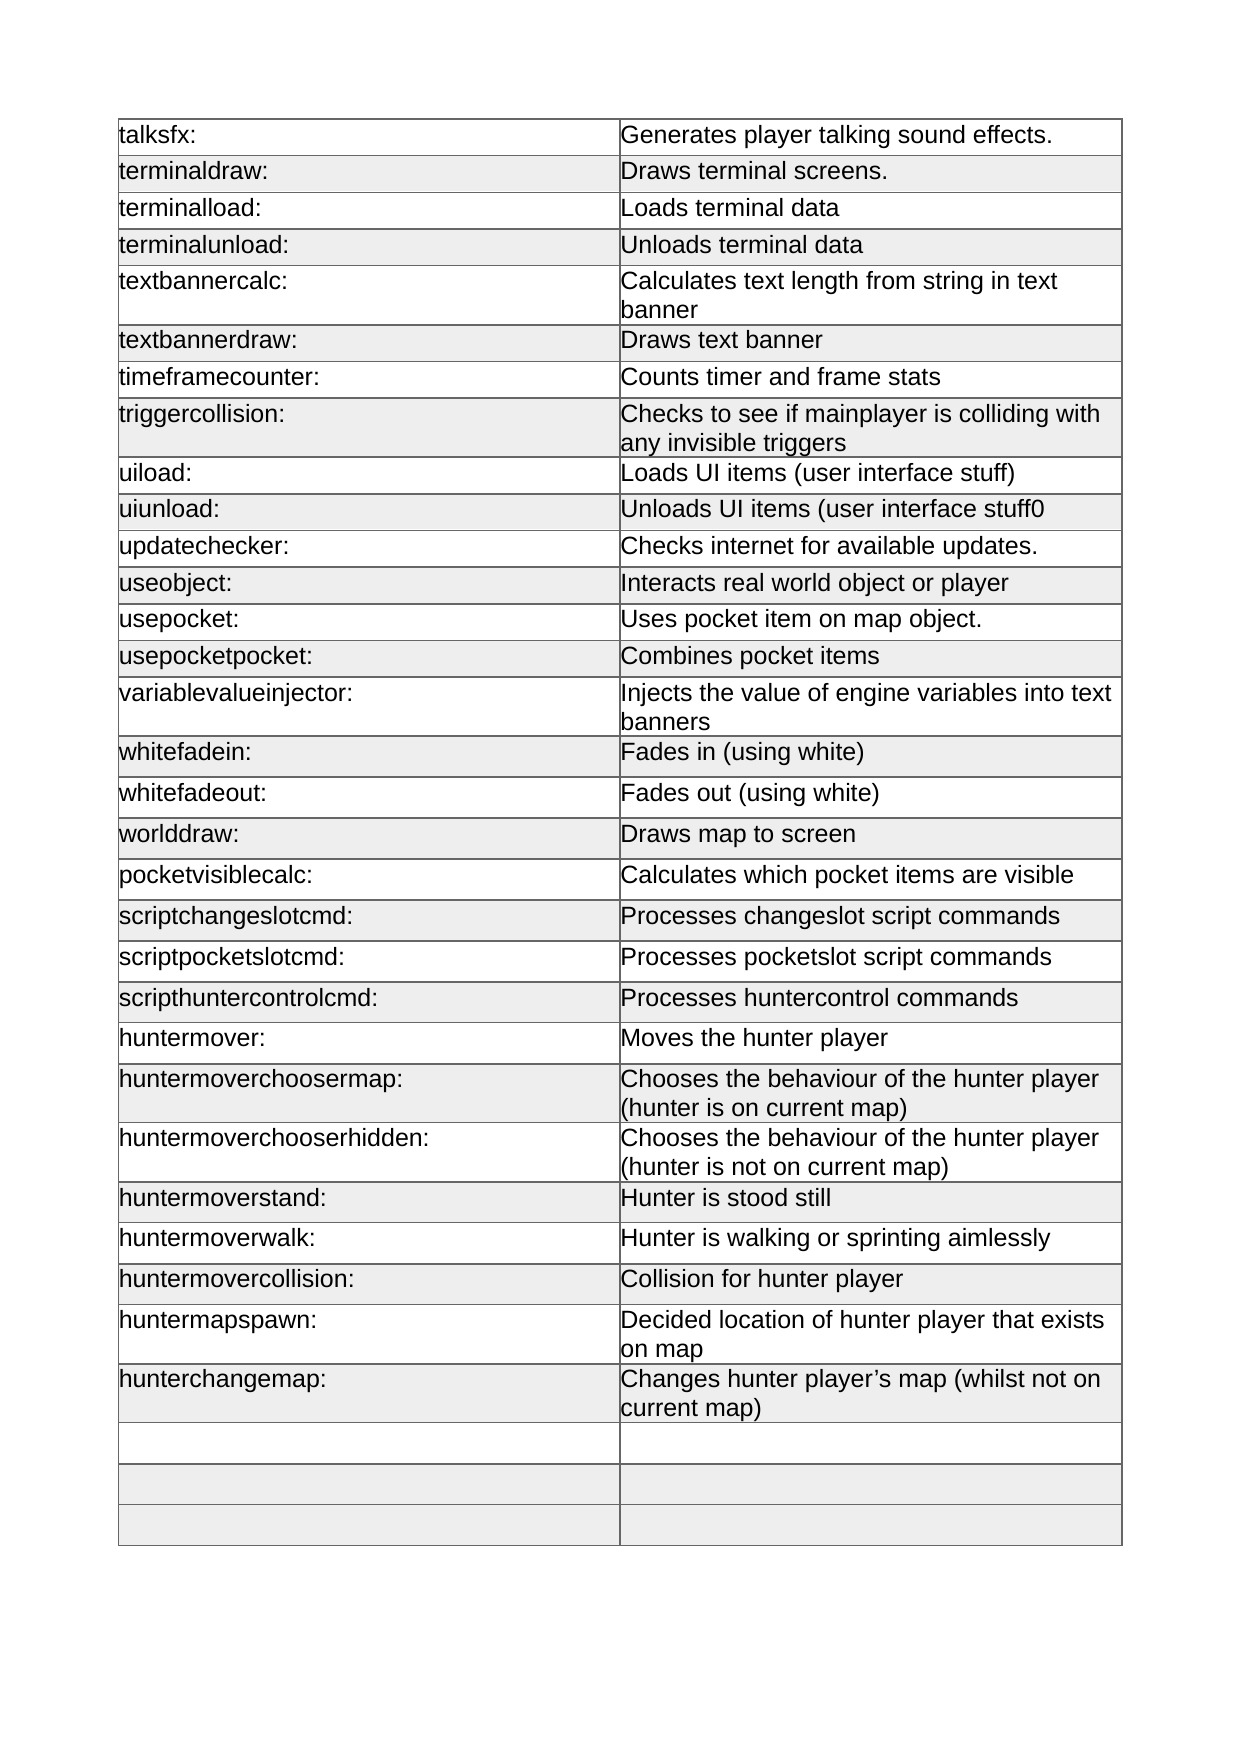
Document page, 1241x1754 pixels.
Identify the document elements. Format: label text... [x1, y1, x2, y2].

table_cell Counts timer and frame stats [621, 362, 1121, 397]
table_cell terminaldraw: [119, 156, 619, 191]
table_cell [119, 1505, 619, 1545]
table_cell Hunter is walking or sprinting aimlessly [621, 1223, 1121, 1263]
table_cell Changes hunter player’s map (whilst not on current map) [621, 1365, 1121, 1422]
table_cell Uses pocket item on map object. [621, 605, 1121, 639]
table_cell worlddraw: [119, 819, 619, 858]
table_cell hunterchangemap: [119, 1365, 619, 1422]
table_cell Processes changeslot script commands [621, 901, 1121, 940]
table_cell Draws map to screen [621, 819, 1121, 858]
table_cell huntermoverwalk: [119, 1223, 619, 1263]
table_cell huntermover: [119, 1023, 619, 1063]
table_cell [119, 1465, 619, 1504]
table_cell Calculates which pocket items are visible [621, 860, 1121, 899]
table_cell whitefadein: [119, 737, 619, 776]
table_cell Injects the value of engine variables into text banners [621, 678, 1121, 735]
table_cell Interacts real world object or player [621, 568, 1121, 603]
table_cell terminalload: [119, 193, 619, 228]
table_cell [621, 1465, 1121, 1504]
table_cell Draws terminal screens. [621, 156, 1121, 191]
table_cell timeframecounter: [119, 362, 619, 397]
table_cell huntermoverchooserhidden: [119, 1123, 619, 1181]
table_cell useobject: [119, 568, 619, 603]
table_cell Checks internet for available updates. [621, 531, 1121, 566]
table_cell [621, 1505, 1121, 1545]
table_cell usepocketpocket: [119, 641, 619, 676]
table_cell Decided location of hunter player that exists on map [621, 1305, 1121, 1363]
table_cell Fades out (using white) [621, 778, 1121, 817]
table_cell terminalunload: [119, 230, 619, 265]
table_cell triggercollision: [119, 399, 619, 456]
table_cell [621, 1423, 1121, 1463]
table_cell [119, 1423, 619, 1463]
table_cell talksfx: [119, 120, 619, 155]
table_cell usepocket: [119, 605, 619, 639]
table_cell huntermapspawn: [119, 1305, 619, 1363]
table_cell Combines pocket items [621, 641, 1121, 676]
table_cell textbannerdraw: [119, 326, 619, 361]
table_cell huntermovercollision: [119, 1265, 619, 1304]
table_cell scripthuntercontrolcmd: [119, 983, 619, 1022]
table_cell pocketvisiblecalc: [119, 860, 619, 899]
table_cell Fades in (using white) [621, 737, 1121, 776]
table_cell Checks to see if mainplayer is colliding with any invisible triggers [621, 399, 1121, 456]
table_cell scriptpocketslotcmd: [119, 942, 619, 981]
table_cell whitefadeout: [119, 778, 619, 817]
table_cell Loads terminal data [621, 193, 1121, 228]
table_cell uiload: [119, 458, 619, 493]
table_cell Generates player talking sound effects. [621, 120, 1121, 155]
table_cell textbannercalc: [119, 266, 619, 324]
table_cell huntermoverstand: [119, 1183, 619, 1222]
table_cell Chooses the behaviour of the hunter player (hunter is not on current map) [621, 1123, 1121, 1181]
table_cell Hunter is stood still [621, 1183, 1121, 1222]
table_cell Draws text banner [621, 326, 1121, 361]
table_cell Processes huntercontrol commands [621, 983, 1121, 1022]
table_cell Unloads terminal data [621, 230, 1121, 265]
table_cell Processes pocketslot script commands [621, 942, 1121, 981]
table_cell Collision for hunter player [621, 1265, 1121, 1304]
table_cell Loads UI items (user interface stuff) [621, 458, 1121, 493]
table_cell variablevalueinjector: [119, 678, 619, 735]
table_cell uiunload: [119, 495, 619, 529]
table_cell Chooses the behaviour of the hunter player (hunter is on current map) [621, 1065, 1121, 1122]
table_cell Moves the hunter player [621, 1023, 1121, 1063]
table_cell updatechecker: [119, 531, 619, 566]
table_cell huntermoverchoosermap: [119, 1065, 619, 1122]
table_cell Unloads UI items (user interface stuff0 [621, 495, 1121, 529]
table_cell scriptchangeslotcmd: [119, 901, 619, 940]
table_cell Calculates text length from string in text banner [621, 266, 1121, 324]
